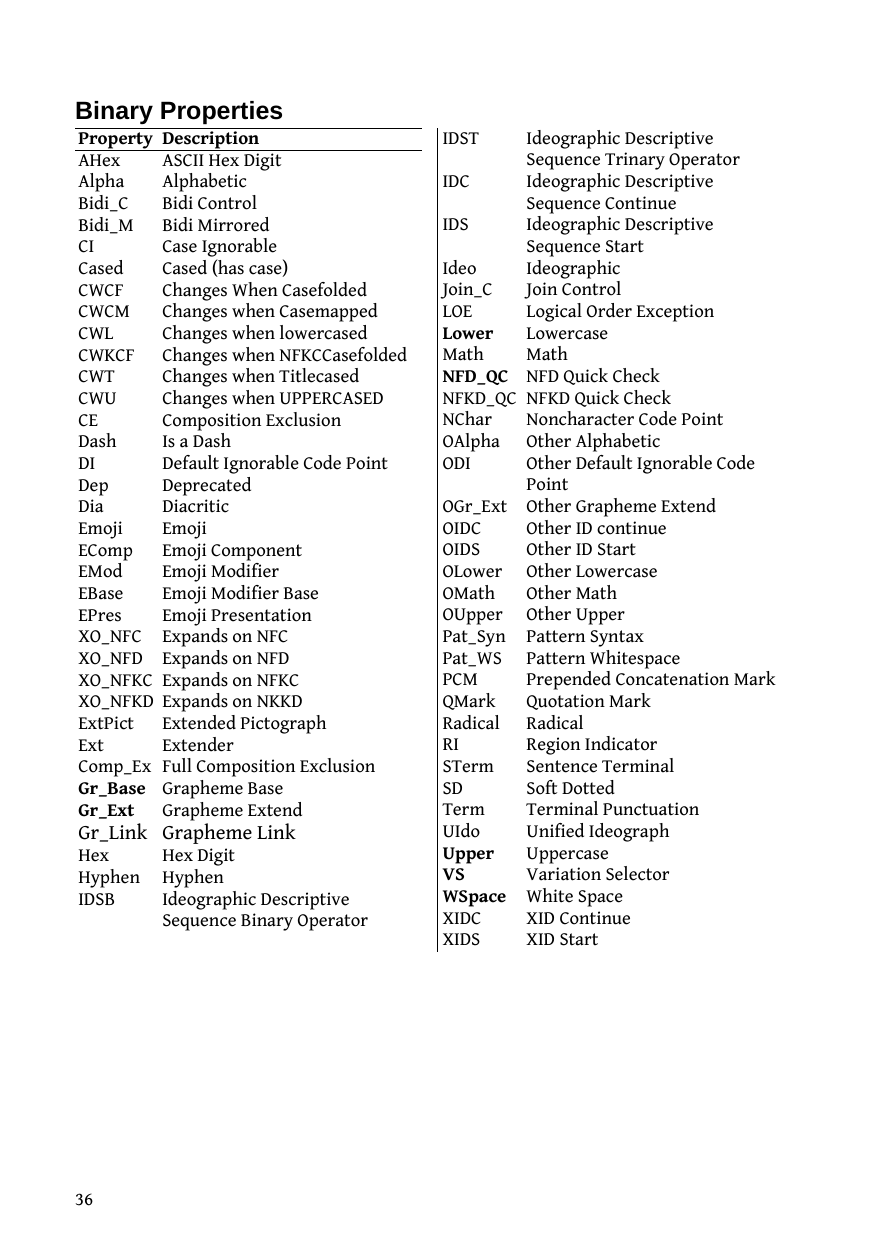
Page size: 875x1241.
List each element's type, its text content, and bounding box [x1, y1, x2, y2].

table_cell Unified Ideograph [523, 821, 786, 843]
table_cell ASCII Hex Digit [159, 151, 422, 171]
table_cell XIDS [439, 930, 523, 951]
table_cell Expands on NFKC [159, 670, 422, 691]
table_cell Grapheme Extend [159, 800, 422, 821]
table_cell Changes when lowercased [159, 323, 422, 345]
table_cell Uppercase [523, 843, 786, 864]
table_cell XO_NFKD [75, 691, 159, 713]
table_cell XO_NFKC [75, 670, 159, 691]
table_cell Hex [75, 846, 159, 867]
table_cell Emoji Component [159, 540, 422, 561]
table_cell Other Upper [523, 605, 786, 626]
table_cell Grapheme Base [159, 778, 422, 800]
subtitle Binary Properties [75, 96, 799, 124]
table_cell DI [75, 453, 159, 475]
table_cell CWCF [75, 280, 159, 301]
table_cell Variation Selector [523, 865, 786, 886]
table_cell EMod [75, 561, 159, 583]
table_cell Hyphen [75, 867, 159, 889]
table_cell Diacritic [159, 496, 422, 518]
table_cell IDC [439, 171, 523, 214]
table_cell EBase [75, 583, 159, 605]
table_cell Emoji [159, 518, 422, 540]
table_cell STerm [439, 756, 523, 778]
table_cell OIDS [439, 540, 523, 561]
table_cell Emoji Modifier Base [159, 583, 422, 605]
table_cell Ideographic Descriptive Sequence Continue [523, 171, 786, 214]
table_cell Changes when Casemapped [159, 301, 422, 323]
table_cell Ext [75, 735, 159, 756]
table_cell UIdo [439, 821, 523, 843]
table_cell VS [439, 865, 523, 886]
table_cell Default Ignorable Code Point [159, 453, 422, 475]
table_cell Radical [523, 713, 786, 734]
table_cell OUpper [439, 605, 523, 626]
table_cell OAlpha [439, 431, 523, 453]
table_cell Deprecated [159, 475, 422, 496]
table_cell Other Math [523, 583, 786, 604]
table_cell Hyphen [159, 867, 422, 889]
table_cell CWCM [75, 301, 159, 323]
table_cell Changes when NFKCCasefolded [159, 345, 422, 366]
table_cell Join Control [523, 280, 786, 301]
table_cell OLower [439, 561, 523, 583]
table_cell Full Composition Exclusion [159, 756, 422, 778]
table_cell Grapheme Link [159, 821, 422, 846]
table_cell XID Continue [523, 908, 786, 929]
table_cell QMark [439, 691, 523, 713]
table_cell Bidi_C [75, 193, 159, 215]
table_cell Lower [439, 323, 523, 344]
table_cell Cased (has case) [159, 258, 422, 280]
table_cell CWU [75, 388, 159, 410]
table_cell Gr_Base [75, 778, 159, 800]
table_cell SD [439, 778, 523, 799]
table_cell Extender [159, 735, 422, 756]
table_cell Changes When Casefolded [159, 280, 422, 301]
table_cell Bidi Control [159, 193, 422, 215]
table_cell WSpace [439, 886, 523, 908]
table_cell IDST [439, 128, 523, 171]
table_cell Changes when Titlecased [159, 366, 422, 388]
table_cell Upper [439, 843, 523, 864]
table_cell Ideographic Descriptive Sequence Binary Operator [159, 889, 422, 932]
table_cell Soft Dotted [523, 778, 786, 799]
table_cell Dash [75, 431, 159, 453]
table_cell Join_C [439, 280, 523, 301]
table_cell Prepended Concatenation Mark [523, 670, 786, 691]
table_cell Pat_WS [439, 648, 523, 669]
table_cell Composition Exclusion [159, 410, 422, 431]
table_cell OMath [439, 583, 523, 604]
table_cell Lowercase [523, 323, 786, 344]
table_cell OGr_Ext [439, 496, 523, 518]
table_cell XIDC [439, 908, 523, 929]
table_cell CE [75, 410, 159, 431]
table_cell Ideographic Descriptive Sequence Trinary Operator [523, 128, 786, 171]
table_cell Emoji Presentation [159, 605, 422, 626]
table_cell White Space [523, 886, 786, 908]
table_cell CWKCF [75, 345, 159, 366]
table_cell NFD_QC [439, 366, 523, 388]
table_cell EComp [75, 540, 159, 561]
table_cell NChar [439, 410, 523, 431]
table_cell Other Grapheme Extend [523, 496, 786, 518]
table_cell CWL [75, 323, 159, 345]
table_cell Hex Digit [159, 846, 422, 867]
table_cell Expands on NKKD [159, 691, 422, 713]
table_cell AHex [75, 151, 159, 171]
table_cell Logical Order Exception [523, 301, 786, 323]
table_cell Expands on NFC [159, 626, 422, 648]
table_cell Term [439, 800, 523, 821]
table_cell Other Alphabetic [523, 431, 786, 453]
table_cell Alpha [75, 171, 159, 193]
table_header Description [159, 129, 422, 149]
table_cell Pattern Syntax [523, 626, 786, 648]
table_cell NFKD Quick Check [523, 388, 786, 409]
table_cell Bidi Mirrored [159, 215, 422, 236]
table_cell Alphabetic [159, 171, 422, 193]
table_cell Quotation Mark [523, 691, 786, 713]
table_cell XID Start [523, 930, 786, 951]
table_cell LOE [439, 301, 523, 323]
table_cell Gr_Link [75, 821, 159, 846]
table_cell Ideo [439, 258, 523, 279]
table_cell Expands on NFD [159, 648, 422, 670]
table_cell Radical [439, 713, 523, 734]
table_cell ExtPict [75, 713, 159, 735]
table_cell Comp_Ex [75, 756, 159, 778]
table_cell Gr_Ext [75, 800, 159, 821]
table_cell Cased [75, 258, 159, 280]
table_cell XO_NFC [75, 626, 159, 648]
table_cell Ideographic [523, 258, 786, 279]
table_cell Sentence Terminal [523, 756, 786, 778]
table_cell Other ID continue [523, 518, 786, 539]
table_cell NFKD_QC [439, 388, 523, 409]
table_header Property [75, 129, 159, 149]
table_cell ODI [439, 453, 523, 496]
table_cell Changes when UPPERCASED [159, 388, 422, 410]
table_cell Other Default Ignorable Code Point [523, 453, 786, 496]
table_cell Math [523, 345, 786, 366]
table_cell Dia [75, 496, 159, 518]
table_cell CWT [75, 366, 159, 388]
table_cell Region Indicator [523, 735, 786, 756]
table_cell Extended Pictograph [159, 713, 422, 735]
table_cell OIDC [439, 518, 523, 539]
table_cell Pattern Whitespace [523, 648, 786, 669]
table_cell Is a Dash [159, 431, 422, 453]
table_cell Bidi_M [75, 215, 159, 236]
table_cell Other ID Start [523, 540, 786, 561]
table_cell Pat_Syn [439, 626, 523, 648]
table_cell CI [75, 236, 159, 258]
table_cell NFD Quick Check [523, 366, 786, 388]
table_cell Ideographic Descriptive Sequence Start [523, 215, 786, 258]
table_cell Dep [75, 475, 159, 496]
table_cell IDSB [75, 889, 159, 932]
table_cell EPres [75, 605, 159, 626]
table_cell PCM [439, 670, 523, 691]
table_cell Case Ignorable [159, 236, 422, 258]
table_cell Other Lowercase [523, 561, 786, 583]
table_cell Emoji Modifier [159, 561, 422, 583]
table_cell Noncharacter Code Point [523, 410, 786, 431]
table_cell XO_NFD [75, 648, 159, 670]
table_cell IDS [439, 215, 523, 258]
table_cell RI [439, 735, 523, 756]
table_cell Terminal Punctuation [523, 800, 786, 821]
table_cell Emoji [75, 518, 159, 540]
table_cell Math [439, 345, 523, 366]
